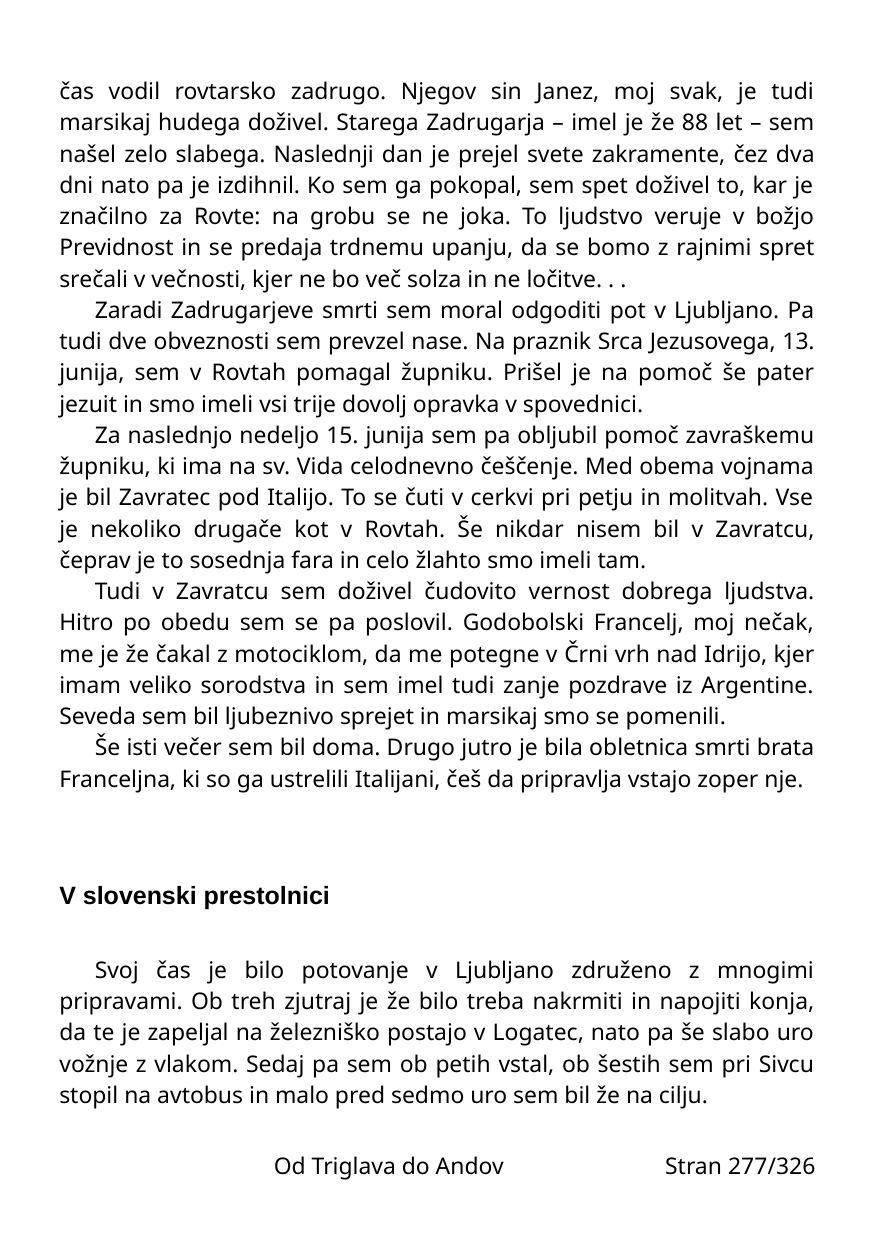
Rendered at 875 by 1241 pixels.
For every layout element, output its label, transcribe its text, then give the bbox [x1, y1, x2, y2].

text Zaradi Zadrugarjeve smrti sem moral odgoditi pot v Ljubljano. Pa tudi dve obveznosti sem prevzel nase. Na praznik Srca Jezusovega, 13. junija, sem v Rovtah pomagal župniku. Prišel je na pomoč še pater jezuit in smo imeli vsi trije dovolj opravka v spovednici. [59, 294, 815, 419]
text Za naslednjo nedeljo 15. junija sem pa obljubil pomoč zavraškemu župniku, ki ima na sv. Vida celodnevno češčenje. Med obema vojnama je bil Zavratec pod Italijo. To se čuti v cerkvi pri petju in molitvah. Vse je nekoliko drugače kot v Rovtah. Še nikdar nisem bil v Zavratcu, čeprav je to sosednja fara in celo žlahto smo imeli tam. [59, 419, 815, 575]
text Tudi v Zavratcu sem doživel čudovito vernost dobrega ljudstva. Hitro po obedu sem se pa poslovil. Godobolski Francelj, moj nečak, me je že čakal z motociklom, da me potegne v Črni vrh nad Idrijo, kjer imam veliko sorodstva in sem imel tudi zanje pozdrave iz Argentine. Seveda sem bil ljubeznivo sprejet in marsikaj smo se pomenili. [59, 575, 815, 731]
text Svoj čas je bilo potovanje v Ljubljano združeno z mnogimi pripravami. Ob treh zjutraj je že bilo treba nakrmiti in napojiti konja, da te je zapeljal na železniško postajo v Logatec, nato pa še slabo uro vožnje z vlakom. Sedaj pa sem ob petih vstal, ob šestih sem pri Sivcu stopil na avtobus in malo pred sedmo uro sem bil že na cilju. [59, 954, 815, 1110]
text Še isti večer sem bil doma. Drugo jutro je bila obletnica smrti brata Franceljna, ki so ga ustrelili Italijani, češ da pripravlja vstajo zoper nje. [59, 731, 815, 794]
text čas vodil rovtarsko zadrugo. Njegov sin Janez, moj svak, je tudi marsikaj hudega doživel. Starega Zadrugarja – imel je že 88 let – sem našel zelo slabega. Naslednji dan je prejel svete zakramente, čez dva dni nato pa je izdihnil. Ko sem ga pokopal, sem spet doživel to, kar je značilno za Rovte: na grobu se ne joka. To ljudstvo veruje v božjo Previdnost in se predaja trdnemu upanju, da se bomo z rajnimi spret srečali v večnosti, kjer ne bo več solza in ne ločitve. . . [59, 75, 815, 294]
subtitle V slovenski prestolnici [59, 881, 815, 910]
